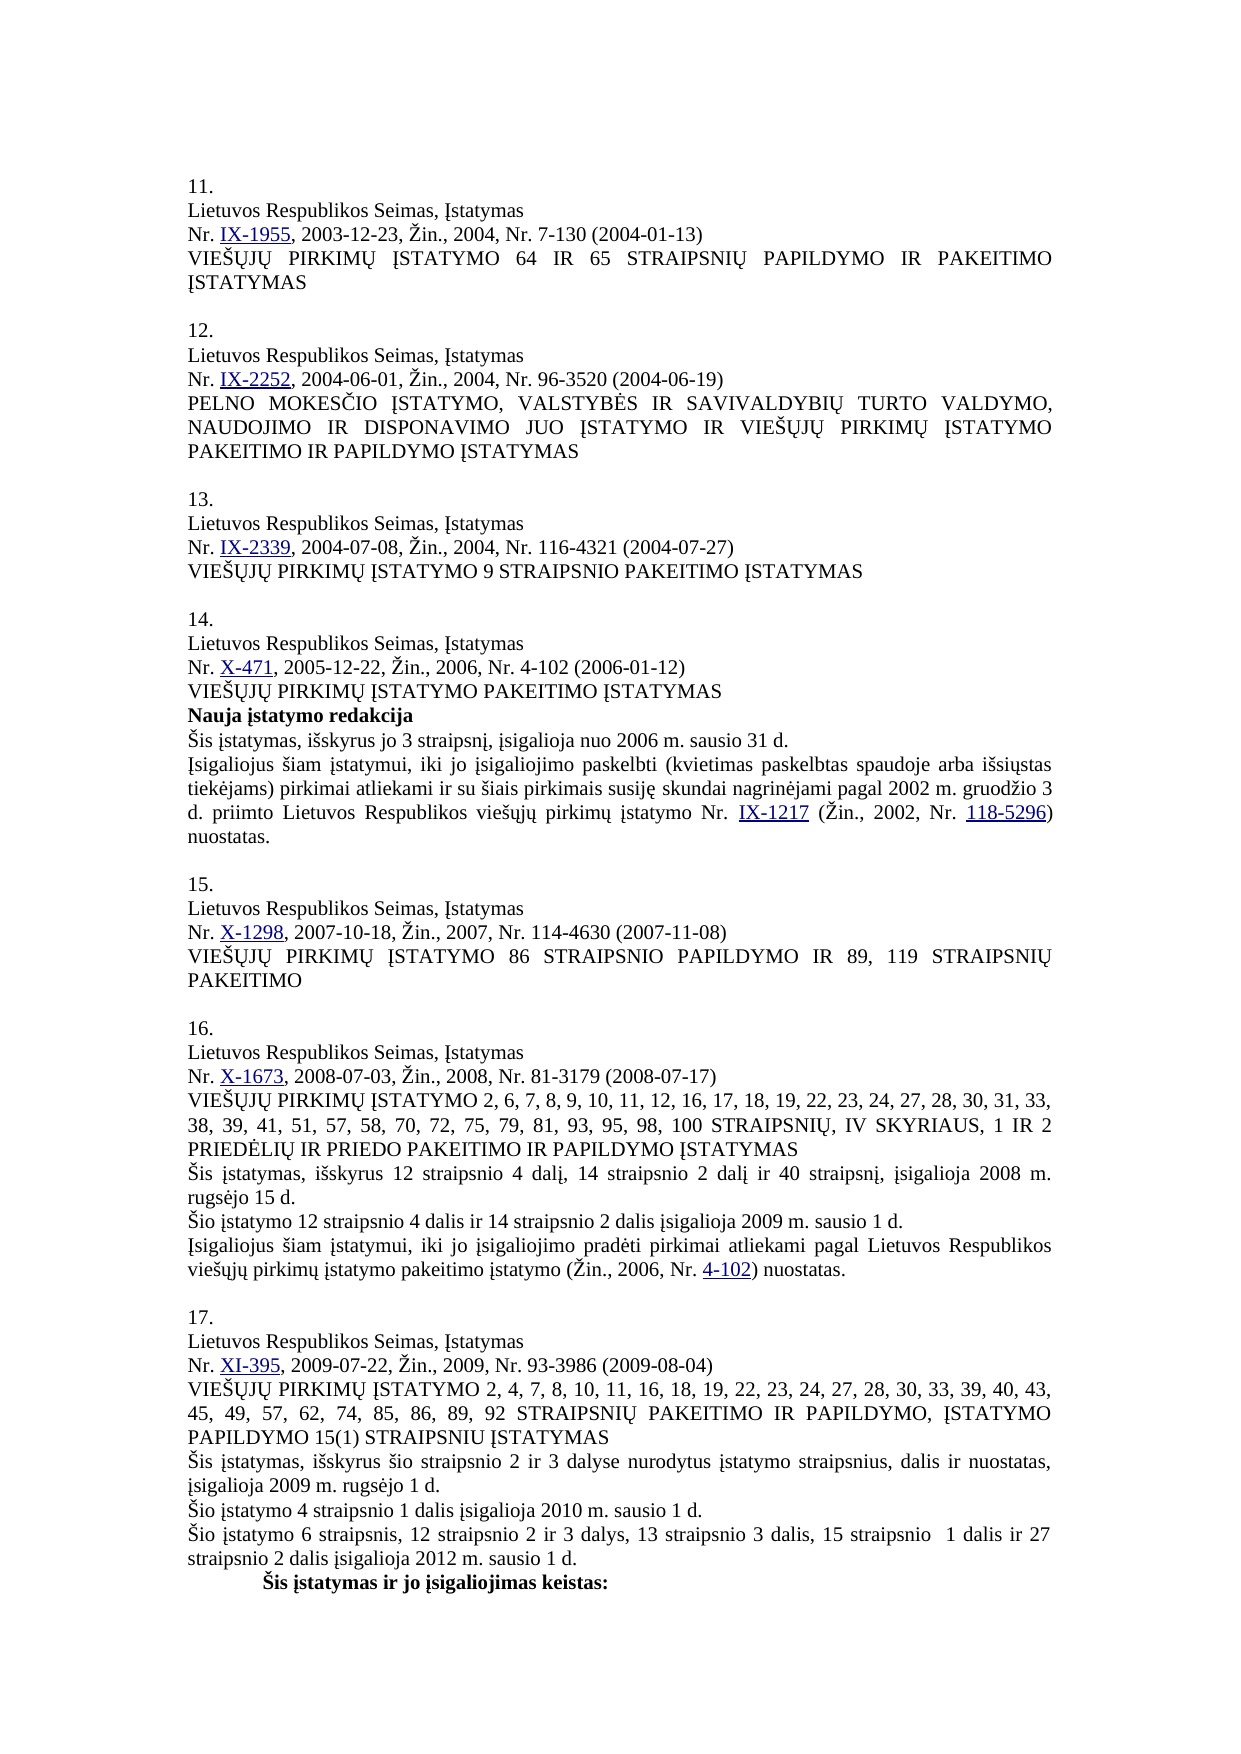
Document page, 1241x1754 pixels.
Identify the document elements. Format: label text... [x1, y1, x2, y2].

text Nr. IX-2339, 2004-07-08, Žin., 2004, Nr. 116-4321 (2004-07-27) [187, 535, 1053, 559]
text Šio įstatymo 4 straipsnio 1 dalis įsigalioja 2010 m. sausio 1 d. [187, 1497, 1053, 1522]
text 17. [187, 1305, 1053, 1329]
text 12. [187, 318, 1053, 342]
text 14. [187, 607, 1053, 631]
text 16. [187, 1016, 1053, 1040]
text Lietuvos Respublikos Seimas, Įstatymas [187, 1040, 1053, 1064]
text VIEŠŲJŲ PIRKIMŲ ĮSTATYMO 2, 4, 7, 8, 10, 11, 16, 18, 19, 22, 23, 24, 27, 28, 30, 33, 39, 40, 43, 45, 49, 57, 62, 74, 85, 86, 89, 92 STRAIPSNIŲ PAKEITIMO IR PAPILDYMO, ĮSTATYMO PAPILDYMO 15(1) STRAIPSNIU ĮSTATYMAS [187, 1377, 1053, 1449]
text Šis įstatymas, išskyrus šio straipsnio 2 ir 3 dalyse nurodytus įstatymo straipsnius, dalis ir nuostatas, įsigalioja 2009 m. rugsėjo 1 d. [187, 1449, 1053, 1497]
text Nauja įstatymo redakcija [187, 703, 1053, 727]
text 13. [187, 487, 1053, 511]
text Nr. X-1298, 2007-10-18, Žin., 2007, Nr. 114-4630 (2007-11-08) [187, 920, 1053, 944]
text Lietuvos Respublikos Seimas, Įstatymas [187, 342, 1053, 367]
text 15. [187, 872, 1053, 896]
text VIEŠŲJŲ PIRKIMŲ ĮSTATYMO PAKEITIMO ĮSTATYMAS [187, 679, 1053, 703]
text Lietuvos Respublikos Seimas, Įstatymas [187, 511, 1053, 535]
text VIEŠŲJŲ PIRKIMŲ ĮSTATYMO 86 STRAIPSNIO PAPILDYMO IR 89, 119 STRAIPSNIŲ PAKEITIMO [187, 944, 1053, 992]
text Nr. IX-1955, 2003-12-23, Žin., 2004, Nr. 7-130 (2004-01-13) [187, 222, 1053, 246]
text Lietuvos Respublikos Seimas, Įstatymas [187, 198, 1053, 222]
text VIEŠŲJŲ PIRKIMŲ ĮSTATYMO 9 STRAIPSNIO PAKEITIMO ĮSTATYMAS [187, 559, 1053, 583]
text Nr. IX-2252, 2004-06-01, Žin., 2004, Nr. 96-3520 (2004-06-19) [187, 367, 1053, 391]
text Lietuvos Respublikos Seimas, Įstatymas [187, 896, 1053, 920]
text Nr. X-471, 2005-12-22, Žin., 2006, Nr. 4-102 (2006-01-12) [187, 655, 1053, 679]
text VIEŠŲJŲ PIRKIMŲ ĮSTATYMO 64 IR 65 STRAIPSNIŲ PAPILDYMO IR PAKEITIMO ĮSTATYMAS [187, 246, 1053, 294]
text Šio įstatymo 12 straipsnio 4 dalis ir 14 straipsnio 2 dalis įsigalioja 2009 m. sausio 1 d. [187, 1209, 1053, 1233]
text Šis įstatymas ir jo įsigaliojimas keistas: [187, 1570, 1053, 1594]
text Šio įstatymo 6 straipsnis, 12 straipsnio 2 ir 3 dalys, 13 straipsnio 3 dalis, 15 straipsnio 1 dalis ir 27 straipsnio 2 dalis įsigalioja 2012 m. sausio 1 d. [187, 1522, 1053, 1570]
text Šis įstatymas, išskyrus 12 straipsnio 4 dalį, 14 straipsnio 2 dalį ir 40 straipsnį, įsigalioja 2008 m. rugsėjo 15 d. [187, 1161, 1053, 1209]
text VIEŠŲJŲ PIRKIMŲ ĮSTATYMO 2, 6, 7, 8, 9, 10, 11, 12, 16, 17, 18, 19, 22, 23, 24, 27, 28, 30, 31, 33, 38, 39, 41, 51, 57, 58, 70, 72, 75, 79, 81, 93, 95, 98, 100 STRAIPSNIŲ, IV SKYRIAUS, 1 IR 2 PRIEDĖLIŲ IR PRIEDO PAKEITIMO IR PAPILDYMO ĮSTATYMAS [187, 1088, 1053, 1161]
text Įsigaliojus šiam įstatymui, iki jo įsigaliojimo pradėti pirkimai atliekami pagal Lietuvos Respublikos viešųjų pirkimų įstatymo pakeitimo įstatymo (Žin., 2006, Nr. 4-102) nuostatas. [187, 1233, 1053, 1281]
text Šis įstatymas, išskyrus jo 3 straipsnį, įsigalioja nuo 2006 m. sausio 31 d. [187, 727, 1053, 752]
text Įsigaliojus šiam įstatymui, iki jo įsigaliojimo paskelbti (kvietimas paskelbtas spaudoje arba išsiųstas tiekėjams) pirkimai atliekami ir su šiais pirkimais susiję skundai nagrinėjami pagal 2002 m. gruodžio 3 d. priimto Lietuvos Respublikos viešųjų pirkimų įstatymo Nr. IX-1217 (Žin., 2002, Nr. 118-5296) nuostatas. [187, 752, 1053, 848]
text PELNO MOKESČIO ĮSTATYMO, VALSTYBĖS IR SAVIVALDYBIŲ TURTO VALDYMO, NAUDOJIMO IR DISPONAVIMO JUO ĮSTATYMO IR VIEŠŲJŲ PIRKIMŲ ĮSTATYMO PAKEITIMO IR PAPILDYMO ĮSTATYMAS [187, 391, 1053, 463]
text 11. [187, 174, 1053, 198]
text Nr. XI-395, 2009-07-22, Žin., 2009, Nr. 93-3986 (2009-08-04) [187, 1353, 1053, 1377]
text Lietuvos Respublikos Seimas, Įstatymas [187, 1329, 1053, 1353]
text Lietuvos Respublikos Seimas, Įstatymas [187, 631, 1053, 655]
text Nr. X-1673, 2008-07-03, Žin., 2008, Nr. 81-3179 (2008-07-17) [187, 1064, 1053, 1088]
